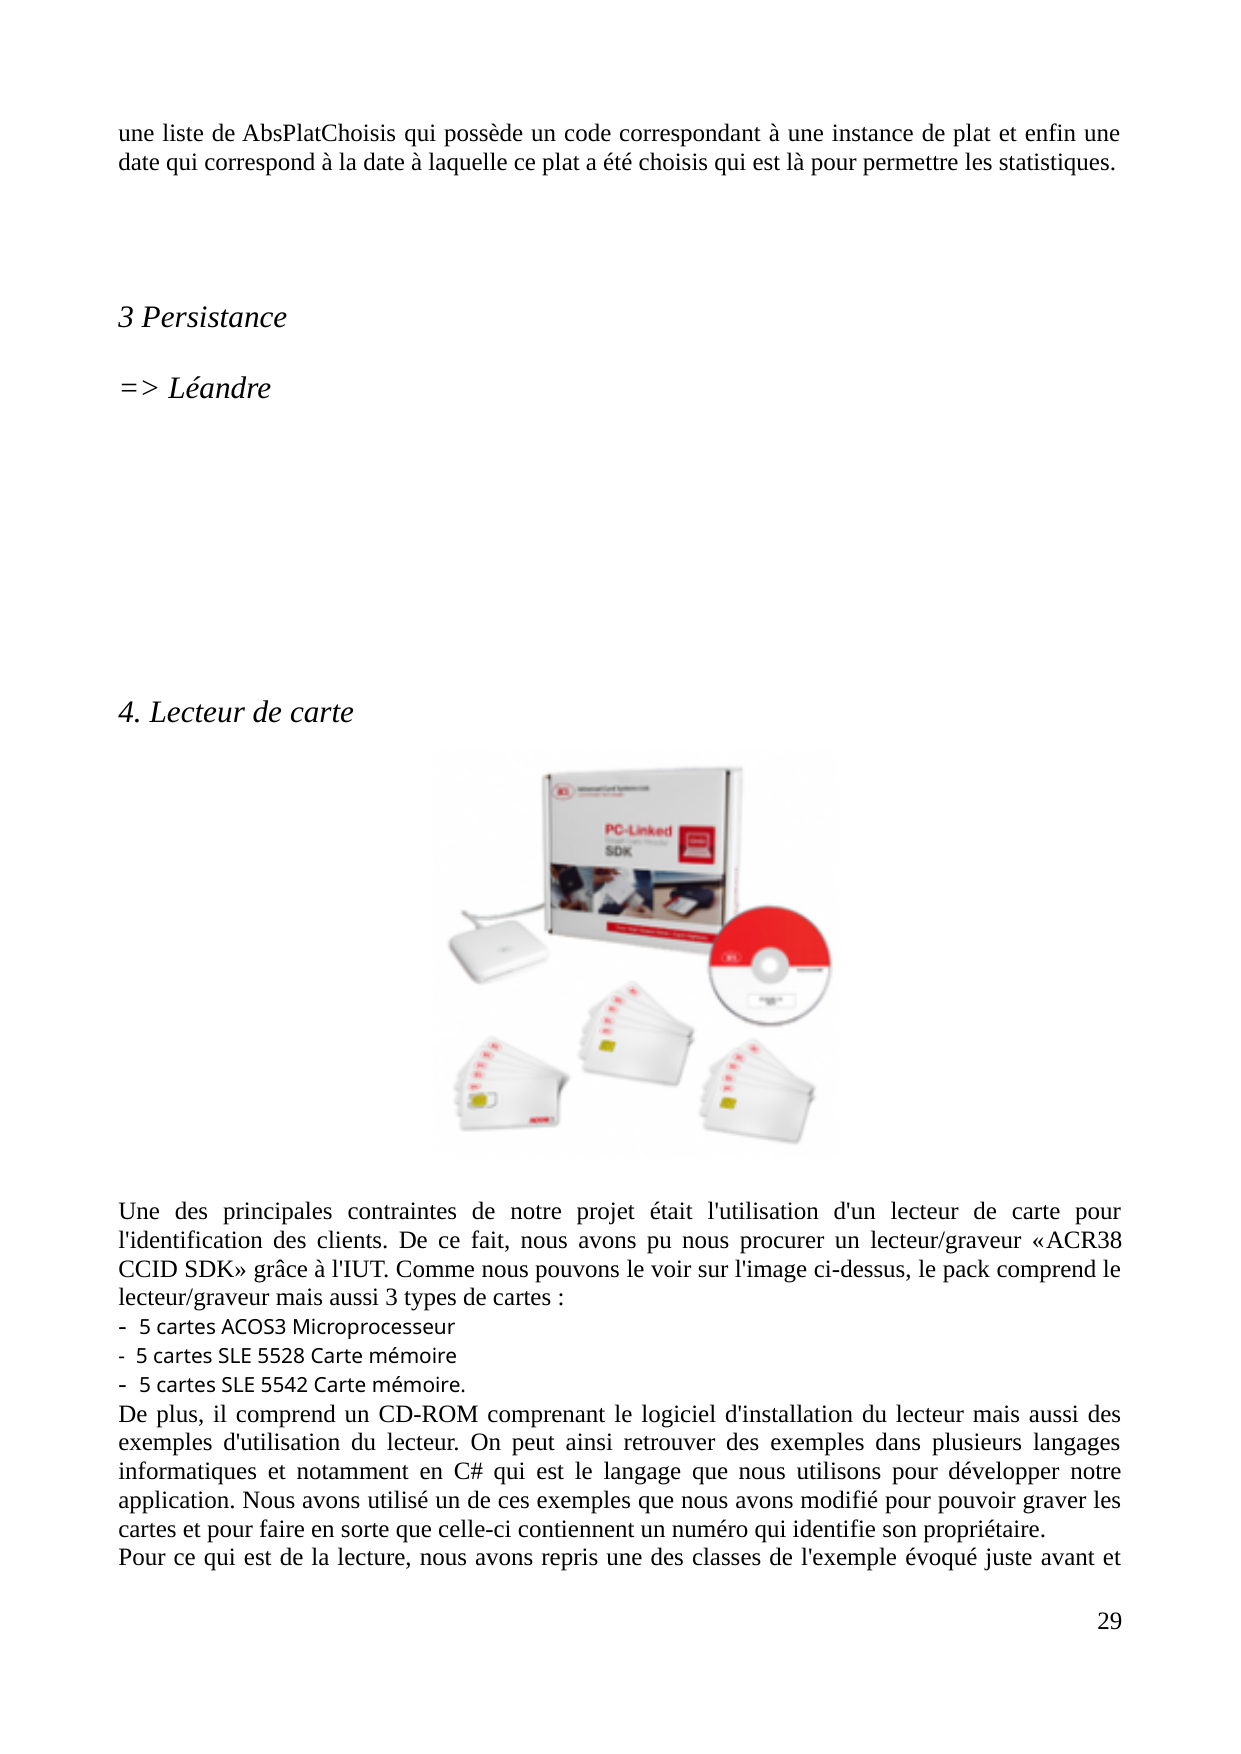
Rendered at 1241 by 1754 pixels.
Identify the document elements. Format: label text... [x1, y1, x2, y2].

text Pour ce qui est de la lecture, nous avons repris une des classes de l'exemple évoqué juste avant et [118, 1542, 1122, 1571]
text une liste de AbsPlatChoisis qui possède un code correspondant à une instance de plat et enfin une date qui correspond à la date à laquelle ce plat a été choisis qui est là pour permettre les statistiques. [118, 118, 1122, 176]
text - 5 cartes SLE 5542 Carte mémoire. [118, 1369, 1122, 1399]
text Une des principales contraintes de notre projet était l'utilisation d'un lecteur de carte pour l'identification des clients. De ce fait, nous avons pu nous procurer un lecteur/graveur «ACR38 CCID SDK» grâce à l'IUT. Comme nous pouvons le voir sur l'image ci-dessus, le pack comprend le lecteur/graveur mais aussi 3 types de cartes : [118, 1196, 1122, 1311]
text 3 Persistance [118, 298, 1122, 334]
text => Léandre [118, 370, 1122, 406]
text - 5 cartes ACOS3 Microprocesseur [118, 1311, 1122, 1341]
text 4. Lecteur de carte [118, 693, 1122, 729]
picture [432, 750, 839, 1159]
text De plus, il comprend un CD-ROM comprenant le logiciel d'installation du lecteur mais aussi des exemples d'utilisation du lecteur. On peut ainsi retrouver des exemples dans plusieurs langages informatiques et notamment en C# qui est le langage que nous utilisons pour développer notre application. Nous avons utilisé un de ces exemples que nous avons modifié pour pouvoir graver les cartes et pour faire en sorte que celle-ci contiennent un numéro qui identifie son propriétaire. [118, 1399, 1122, 1542]
text - 5 cartes SLE 5528 Carte mémoire [118, 1341, 1122, 1369]
